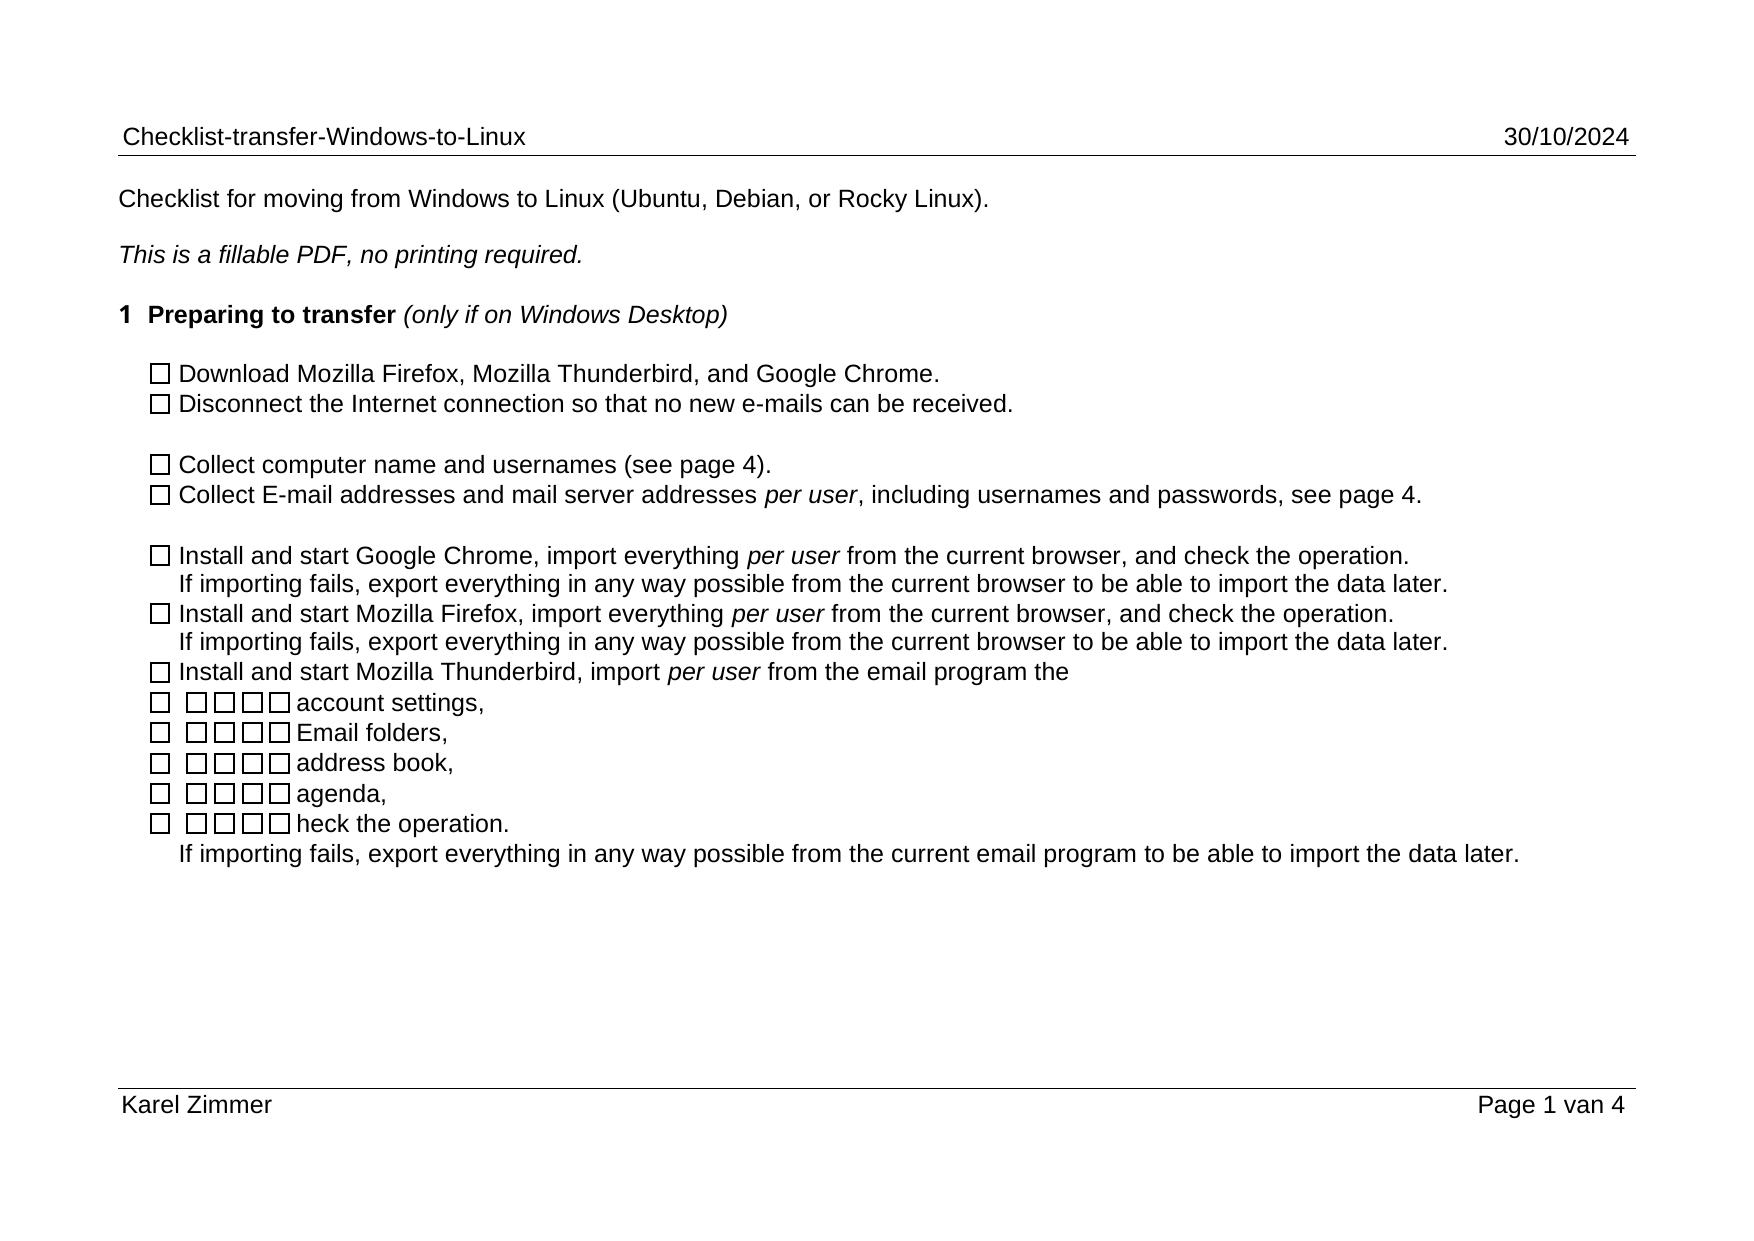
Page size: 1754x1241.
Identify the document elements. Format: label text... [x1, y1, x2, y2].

table_cell [141, 657, 177, 687]
table_cell [177, 510, 1617, 540]
table_cell [141, 599, 177, 657]
table_cell Disconnect the Internet connection so that no new e-mails can be received. [177, 389, 1617, 419]
table_cell [141, 510, 177, 540]
table_cell If importing fails, export everything in any way possible from the current email program to be able to import the data later. [177, 839, 1617, 869]
table_cell [141, 389, 177, 419]
table_header [141, 359, 177, 389]
table_cell address book, [177, 748, 1617, 778]
table_cell Collect computer name and usernames (see page 4). [177, 450, 1617, 480]
table_cell agenda, [177, 778, 1617, 809]
table_header Download Mozilla Firefox, Mozilla Thunderbird, and Google Chrome. [177, 359, 1617, 389]
table_cell [141, 839, 177, 869]
text Checklist for moving from Windows to Linux (Ubuntu, Debian, or Rocky Linux). [118, 184, 1636, 212]
table_cell Collect E-mail addresses and mail server addresses per user, including usernames and passwords, see page 4. [177, 480, 1617, 510]
table_cell Install and start Mozilla Firefox, import everything per user from the current browser, and check the operation. If importing fails, export everything in any way possible from the current browser to be able to import the data later. [177, 599, 1617, 657]
table_cell [141, 540, 177, 599]
table_cell [141, 748, 177, 778]
table_cell Install and start Google Chrome, import everything per user from the current browser, and check the operation. If importing fails, export everything in any way possible from the current browser to be able to import the data later. [177, 540, 1617, 599]
table_cell Install and start Mozilla Thunderbird, import per user from the email program the [177, 657, 1617, 687]
table_cell heck the operation. [177, 809, 1617, 839]
table_cell account settings, [177, 688, 1617, 718]
table_cell Email folders, [177, 718, 1617, 748]
table_cell [141, 480, 177, 510]
table_cell [141, 688, 177, 718]
table_cell [141, 809, 177, 839]
text This is a fillable PDF, no printing required. [118, 241, 1636, 268]
table_cell [141, 450, 177, 480]
table_cell [141, 778, 177, 809]
table_cell [141, 718, 177, 748]
table_cell [141, 419, 177, 449]
list Preparing to transfer (only if on Windows Desktop) [118, 297, 1636, 331]
table_cell [177, 419, 1617, 449]
